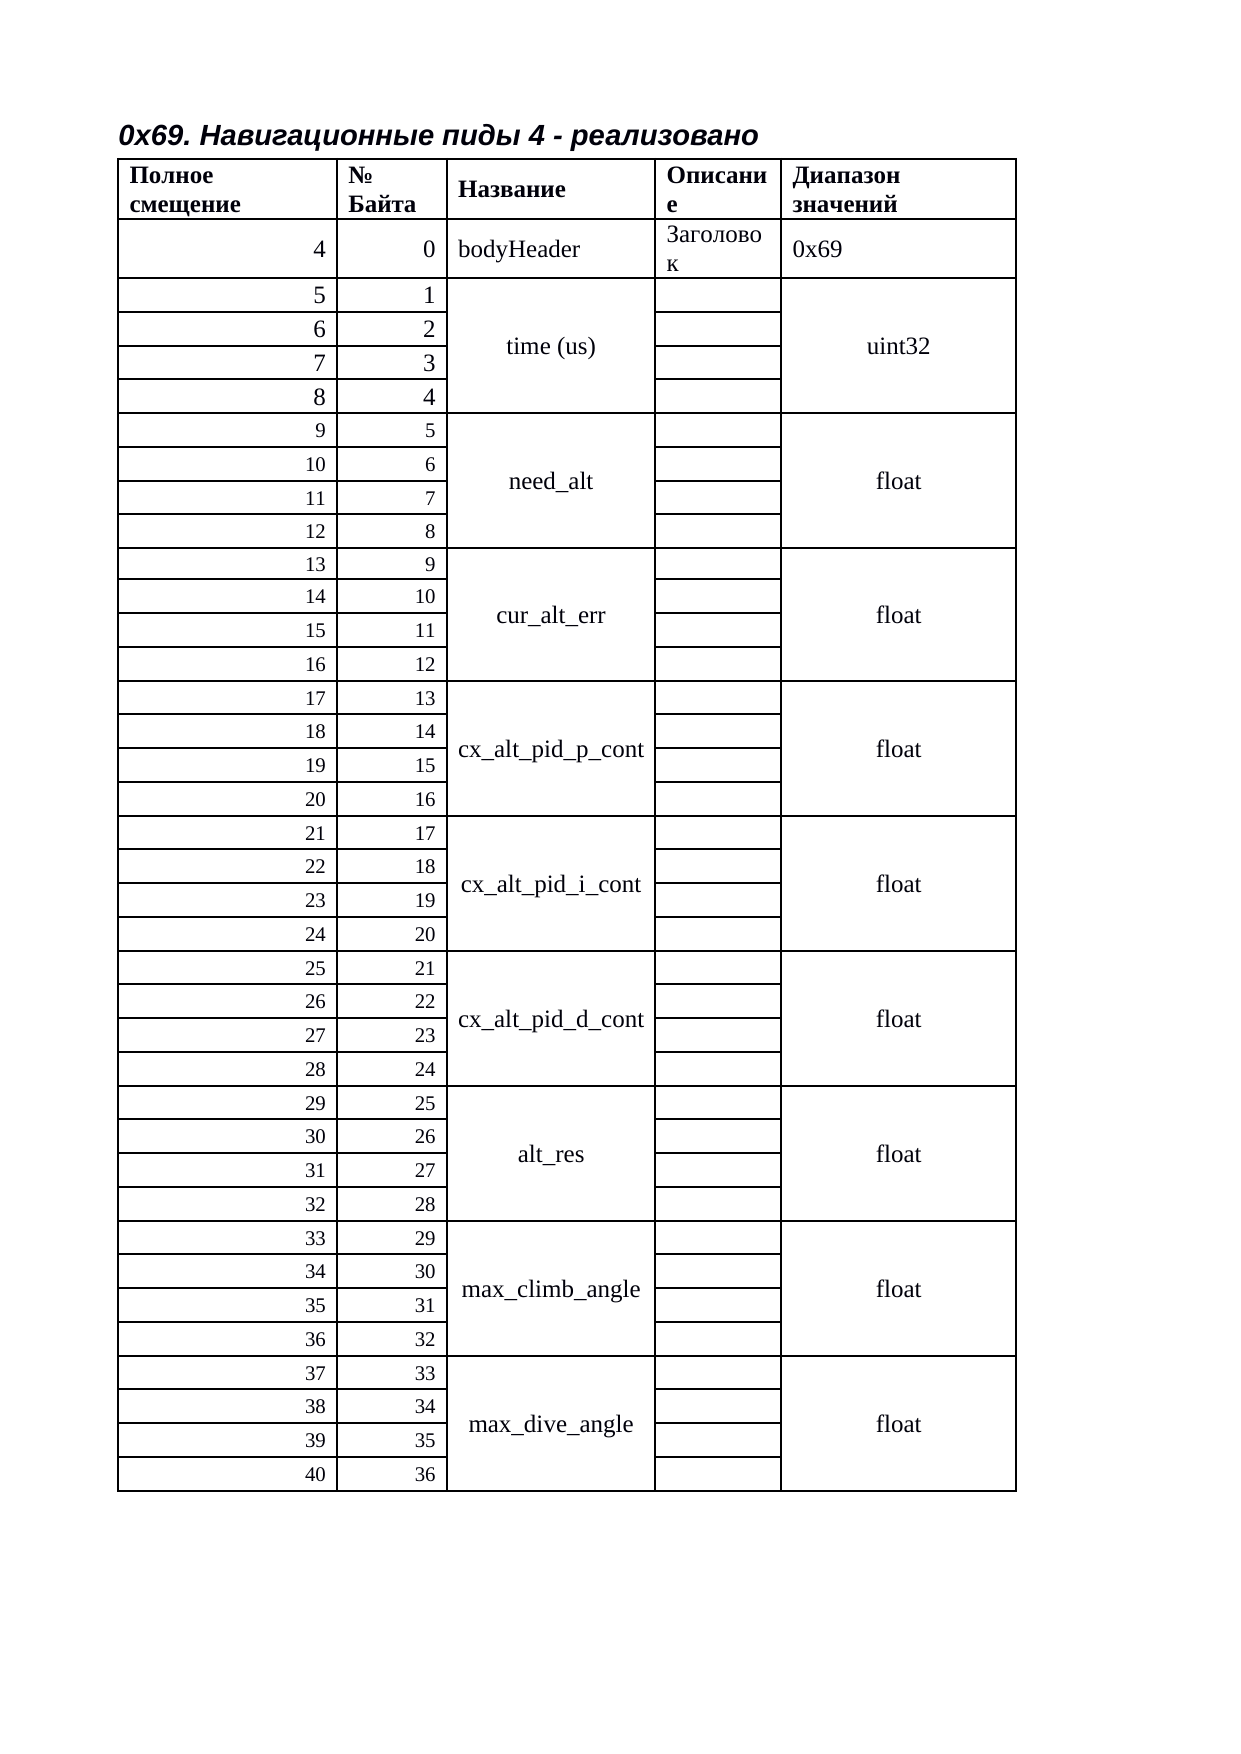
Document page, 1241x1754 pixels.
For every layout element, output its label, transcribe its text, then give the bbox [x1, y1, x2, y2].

table_cell 20 [119, 783, 336, 814]
table_cell 28 [119, 1053, 336, 1084]
table_cell max_climb_angle [448, 1222, 654, 1354]
table_cell [656, 1154, 780, 1186]
table_cell 21 [338, 952, 446, 983]
table_cell 4 [119, 220, 336, 277]
table_cell 10 [338, 580, 446, 612]
table_cell bodyHeader [448, 220, 654, 277]
table_cell 27 [338, 1154, 446, 1186]
table_cell [656, 1222, 780, 1253]
table_header Диапазон значений [782, 160, 1015, 217]
table_header Описание [656, 160, 780, 217]
table_cell [656, 884, 780, 916]
table_cell 31 [338, 1289, 446, 1321]
table_cell float [782, 1087, 1015, 1219]
table_cell 38 [119, 1390, 336, 1422]
table_cell [656, 1323, 780, 1354]
table_cell [656, 614, 780, 646]
table_cell Заголовок [656, 220, 780, 277]
table_cell 2 [338, 313, 446, 344]
table_cell [656, 1255, 780, 1287]
table_cell float [782, 1222, 1015, 1354]
table_cell 14 [119, 580, 336, 612]
table_cell [656, 1087, 780, 1118]
table_cell 36 [338, 1458, 446, 1489]
table_cell [656, 1188, 780, 1219]
table_cell 29 [338, 1222, 446, 1253]
table_cell 5 [338, 414, 446, 446]
table_cell 15 [338, 749, 446, 781]
table_cell 30 [119, 1120, 336, 1152]
table_cell 8 [338, 515, 446, 547]
table_cell cx_alt_pid_d_cont [448, 952, 654, 1084]
table_cell 7 [338, 482, 446, 513]
table_cell max_dive_angle [448, 1357, 654, 1489]
table_cell 32 [119, 1188, 336, 1219]
table_cell 11 [119, 482, 336, 513]
table_cell 25 [338, 1087, 446, 1118]
table_cell [656, 682, 780, 713]
table_cell need_alt [448, 414, 654, 547]
table_cell [656, 1390, 780, 1422]
table_cell 22 [119, 850, 336, 882]
table_header Название [448, 160, 654, 217]
table_cell 0 [338, 220, 446, 277]
table_cell 26 [338, 1120, 446, 1152]
table_cell float [782, 1357, 1015, 1489]
table_cell 33 [338, 1357, 446, 1388]
table_cell 34 [119, 1255, 336, 1287]
table_cell [656, 1053, 780, 1084]
table_cell 25 [119, 952, 336, 983]
table_cell 23 [119, 884, 336, 916]
table_cell 31 [119, 1154, 336, 1186]
table_cell alt_res [448, 1087, 654, 1219]
table_cell 6 [338, 448, 446, 479]
table_cell [656, 1019, 780, 1051]
table_cell 9 [119, 414, 336, 446]
table_cell cx_alt_pid_p_cont [448, 682, 654, 814]
table_cell 18 [119, 715, 336, 747]
table_cell [656, 952, 780, 983]
table_cell 16 [119, 648, 336, 679]
table_cell [656, 918, 780, 949]
table_cell 35 [338, 1424, 446, 1456]
table_cell 11 [338, 614, 446, 646]
table_cell cx_alt_pid_i_cont [448, 817, 654, 949]
table_cell float [782, 549, 1015, 679]
table_cell 17 [119, 682, 336, 713]
table_cell 1 [338, 279, 446, 311]
table_cell 21 [119, 817, 336, 848]
table_cell 34 [338, 1390, 446, 1422]
table_cell 36 [119, 1323, 336, 1354]
table_cell [656, 1289, 780, 1321]
table_cell 23 [338, 1019, 446, 1051]
table_cell [656, 414, 780, 446]
table_cell 4 [338, 380, 446, 412]
table_cell 16 [338, 783, 446, 814]
table_cell 39 [119, 1424, 336, 1456]
table_cell [656, 1120, 780, 1152]
table_cell 0x69 [782, 220, 1015, 277]
table_cell [656, 715, 780, 747]
table_cell [656, 1458, 780, 1489]
table_cell 13 [119, 549, 336, 578]
table_cell uint32 [782, 279, 1015, 412]
table_cell [656, 1424, 780, 1456]
table_cell 26 [119, 985, 336, 1017]
table_cell 28 [338, 1188, 446, 1219]
table_cell float [782, 414, 1015, 547]
table_cell 6 [119, 313, 336, 344]
table_cell [656, 482, 780, 513]
table_cell [656, 648, 780, 679]
table_cell 37 [119, 1357, 336, 1388]
table_cell 19 [338, 884, 446, 916]
table_cell 12 [119, 515, 336, 547]
table_header № Байта [338, 160, 446, 217]
table_cell [656, 347, 780, 378]
table_cell 29 [119, 1087, 336, 1118]
table_cell float [782, 817, 1015, 949]
table_cell 8 [119, 380, 336, 412]
table_cell 24 [119, 918, 336, 949]
table_cell 14 [338, 715, 446, 747]
table_cell cur_alt_err [448, 549, 654, 679]
table_cell [656, 1357, 780, 1388]
table_cell 32 [338, 1323, 446, 1354]
table_cell [656, 985, 780, 1017]
table_cell 9 [338, 549, 446, 578]
table_cell [656, 749, 780, 781]
table_cell 27 [119, 1019, 336, 1051]
table_cell 3 [338, 347, 446, 378]
table_cell 18 [338, 850, 446, 882]
table_header Полное смещение [119, 160, 336, 217]
table_cell 12 [338, 648, 446, 679]
table_cell [656, 580, 780, 612]
table_cell [656, 515, 780, 547]
table_cell 20 [338, 918, 446, 949]
table_cell [656, 783, 780, 814]
table_cell 10 [119, 448, 336, 479]
table_cell [656, 549, 780, 578]
table_cell [656, 380, 780, 412]
table_cell 33 [119, 1222, 336, 1253]
table_cell time (us) [448, 279, 654, 412]
table_cell 5 [119, 279, 336, 311]
table_cell [656, 313, 780, 344]
table_cell 13 [338, 682, 446, 713]
table_cell 40 [119, 1458, 336, 1489]
table_cell 7 [119, 347, 336, 378]
table_cell [656, 448, 780, 479]
table_cell float [782, 682, 1015, 814]
table_cell [656, 817, 780, 848]
table_cell 17 [338, 817, 446, 848]
table_cell [656, 279, 780, 311]
table_cell 22 [338, 985, 446, 1017]
table_cell 19 [119, 749, 336, 781]
table_cell [656, 850, 780, 882]
table_cell 15 [119, 614, 336, 646]
table_cell 24 [338, 1053, 446, 1084]
table_cell 35 [119, 1289, 336, 1321]
list 0x69. Навигационные пиды 4 - реализовано [118, 118, 1122, 152]
table_cell 30 [338, 1255, 446, 1287]
table_cell float [782, 952, 1015, 1084]
